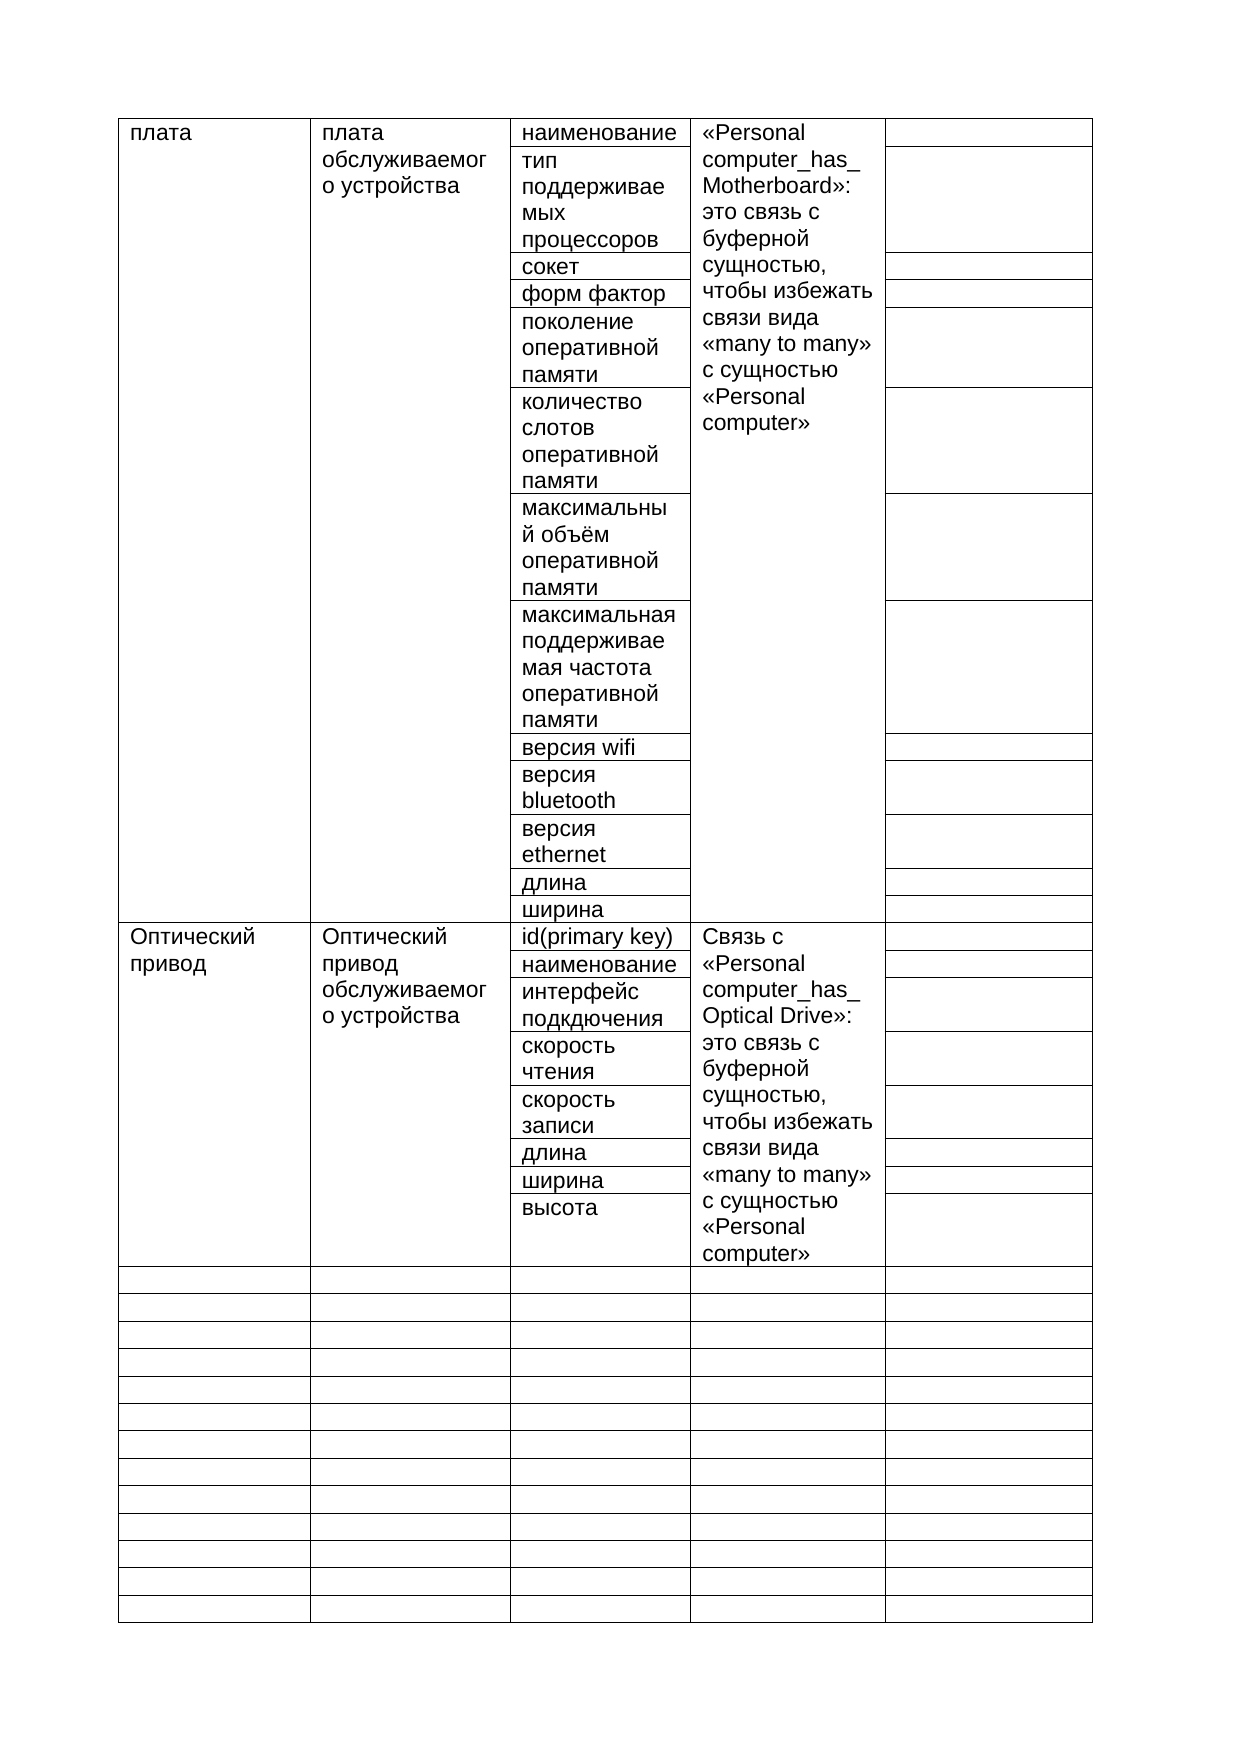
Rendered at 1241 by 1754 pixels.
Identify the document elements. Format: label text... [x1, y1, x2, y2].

table_cell [886, 280, 1092, 307]
table_cell форм фактор [511, 280, 690, 307]
table_cell [886, 1294, 1092, 1321]
table_cell [691, 1349, 885, 1376]
table_cell [886, 978, 1092, 1031]
table_cell [311, 1377, 510, 1403]
table_cell [886, 1568, 1092, 1595]
table_cell [119, 1294, 310, 1321]
table_cell [119, 1568, 310, 1595]
table_cell [511, 1377, 690, 1403]
table_cell длина [511, 869, 690, 895]
table_cell [311, 1404, 510, 1430]
table_cell «Personal computer_has_Motherboard»: это связь с буферной сущностью, чтобы избежать связи вида «many to many» с сущностью «Personal computer» [691, 119, 885, 922]
table_cell [119, 1541, 310, 1567]
table_cell [886, 1267, 1092, 1293]
table_cell [886, 1086, 1092, 1138]
table_cell [886, 923, 1092, 950]
table_cell [886, 869, 1092, 895]
table_cell [119, 1267, 310, 1293]
table_cell интерфейс подкдючения [511, 978, 690, 1031]
table_cell [691, 1459, 885, 1485]
table_cell [886, 1167, 1092, 1193]
table_cell [311, 1322, 510, 1348]
table_cell [511, 1294, 690, 1321]
table_cell [691, 1568, 885, 1595]
table_cell [511, 1431, 690, 1458]
table_cell версия bluetooth [511, 761, 690, 814]
table_cell [886, 1032, 1092, 1084]
table_cell [311, 1514, 510, 1540]
table_cell [311, 1294, 510, 1321]
table_cell [119, 1431, 310, 1458]
table_cell [886, 601, 1092, 733]
table_cell [886, 308, 1092, 387]
table_cell Оптический привод [119, 923, 310, 1266]
table_cell версия ethernet [511, 815, 690, 867]
table_cell [691, 1267, 885, 1293]
table_cell [691, 1404, 885, 1430]
table_cell [886, 388, 1092, 493]
table_cell [886, 1322, 1092, 1348]
table_cell [691, 1486, 885, 1512]
table_cell [511, 1514, 690, 1540]
table_cell [511, 1267, 690, 1293]
table_cell [886, 1377, 1092, 1403]
table_cell [886, 1139, 1092, 1166]
table_cell [691, 1596, 885, 1622]
table_cell [886, 734, 1092, 760]
table_cell [886, 1459, 1092, 1485]
table_cell максимальная поддерживаемая частота оперативной памяти [511, 601, 690, 733]
table_cell наименование [511, 119, 690, 146]
table_cell тип поддерживаемых процессоров [511, 147, 690, 252]
table_cell [886, 494, 1092, 600]
table_cell [511, 1349, 690, 1376]
table_cell [311, 1486, 510, 1512]
table_cell [311, 1267, 510, 1293]
table_cell плата обслуживаемого устройства [311, 119, 510, 922]
table_cell Связь с «Personal computer_has_Optical Drive»: это связь с буферной сущностью, чтобы избежать связи вида «many to many» с сущностью «Personal computer» [691, 923, 885, 1266]
table_cell [691, 1541, 885, 1567]
table_cell [886, 119, 1092, 146]
table_cell [886, 1349, 1092, 1376]
table_cell наименование [511, 951, 690, 977]
table_cell количество слотов оперативной памяти [511, 388, 690, 493]
table_cell [886, 253, 1092, 279]
table_cell максимальный объём оперативной памяти [511, 494, 690, 600]
table_cell ширина [511, 896, 690, 922]
table_cell [886, 1596, 1092, 1622]
table_cell [511, 1322, 690, 1348]
table_cell плата [119, 119, 310, 922]
table_cell [691, 1377, 885, 1403]
table_cell [119, 1459, 310, 1485]
table_cell [511, 1596, 690, 1622]
table_cell [886, 1404, 1092, 1430]
table_cell [311, 1459, 510, 1485]
table_cell [311, 1541, 510, 1567]
table_cell [886, 1514, 1092, 1540]
table_cell [119, 1322, 310, 1348]
table_cell [886, 1431, 1092, 1458]
table_cell высота [511, 1194, 690, 1266]
table_cell [119, 1596, 310, 1622]
table_cell [691, 1294, 885, 1321]
table_cell [311, 1596, 510, 1622]
table_cell [511, 1568, 690, 1595]
table_cell [311, 1431, 510, 1458]
table_cell ширина [511, 1167, 690, 1193]
table_cell [691, 1431, 885, 1458]
table_cell [119, 1486, 310, 1512]
table_cell сокет [511, 253, 690, 279]
table_cell [691, 1514, 885, 1540]
table_cell длина [511, 1139, 690, 1166]
table_cell скорость чтения [511, 1032, 690, 1084]
table_cell [511, 1541, 690, 1567]
table_cell [886, 815, 1092, 867]
table_cell [886, 761, 1092, 814]
table_cell версия wifi [511, 734, 690, 760]
table_cell [886, 1194, 1092, 1266]
table_cell [119, 1404, 310, 1430]
table_cell [119, 1377, 310, 1403]
table_cell [511, 1486, 690, 1512]
table_cell [311, 1349, 510, 1376]
table_cell [886, 1541, 1092, 1567]
table_cell [886, 951, 1092, 977]
table_cell поколение оперативной памяти [511, 308, 690, 387]
table_cell [119, 1349, 310, 1376]
table_cell [511, 1459, 690, 1485]
table_cell [311, 1568, 510, 1595]
table_cell [511, 1404, 690, 1430]
table_cell скорость записи [511, 1086, 690, 1138]
table_cell [886, 1486, 1092, 1512]
table_cell id(primary key) [511, 923, 690, 950]
table_cell [886, 896, 1092, 922]
table_cell [119, 1514, 310, 1540]
table_cell Оптический привод обслуживаемого устройства [311, 923, 510, 1266]
table_cell [691, 1322, 885, 1348]
table_cell [886, 147, 1092, 252]
